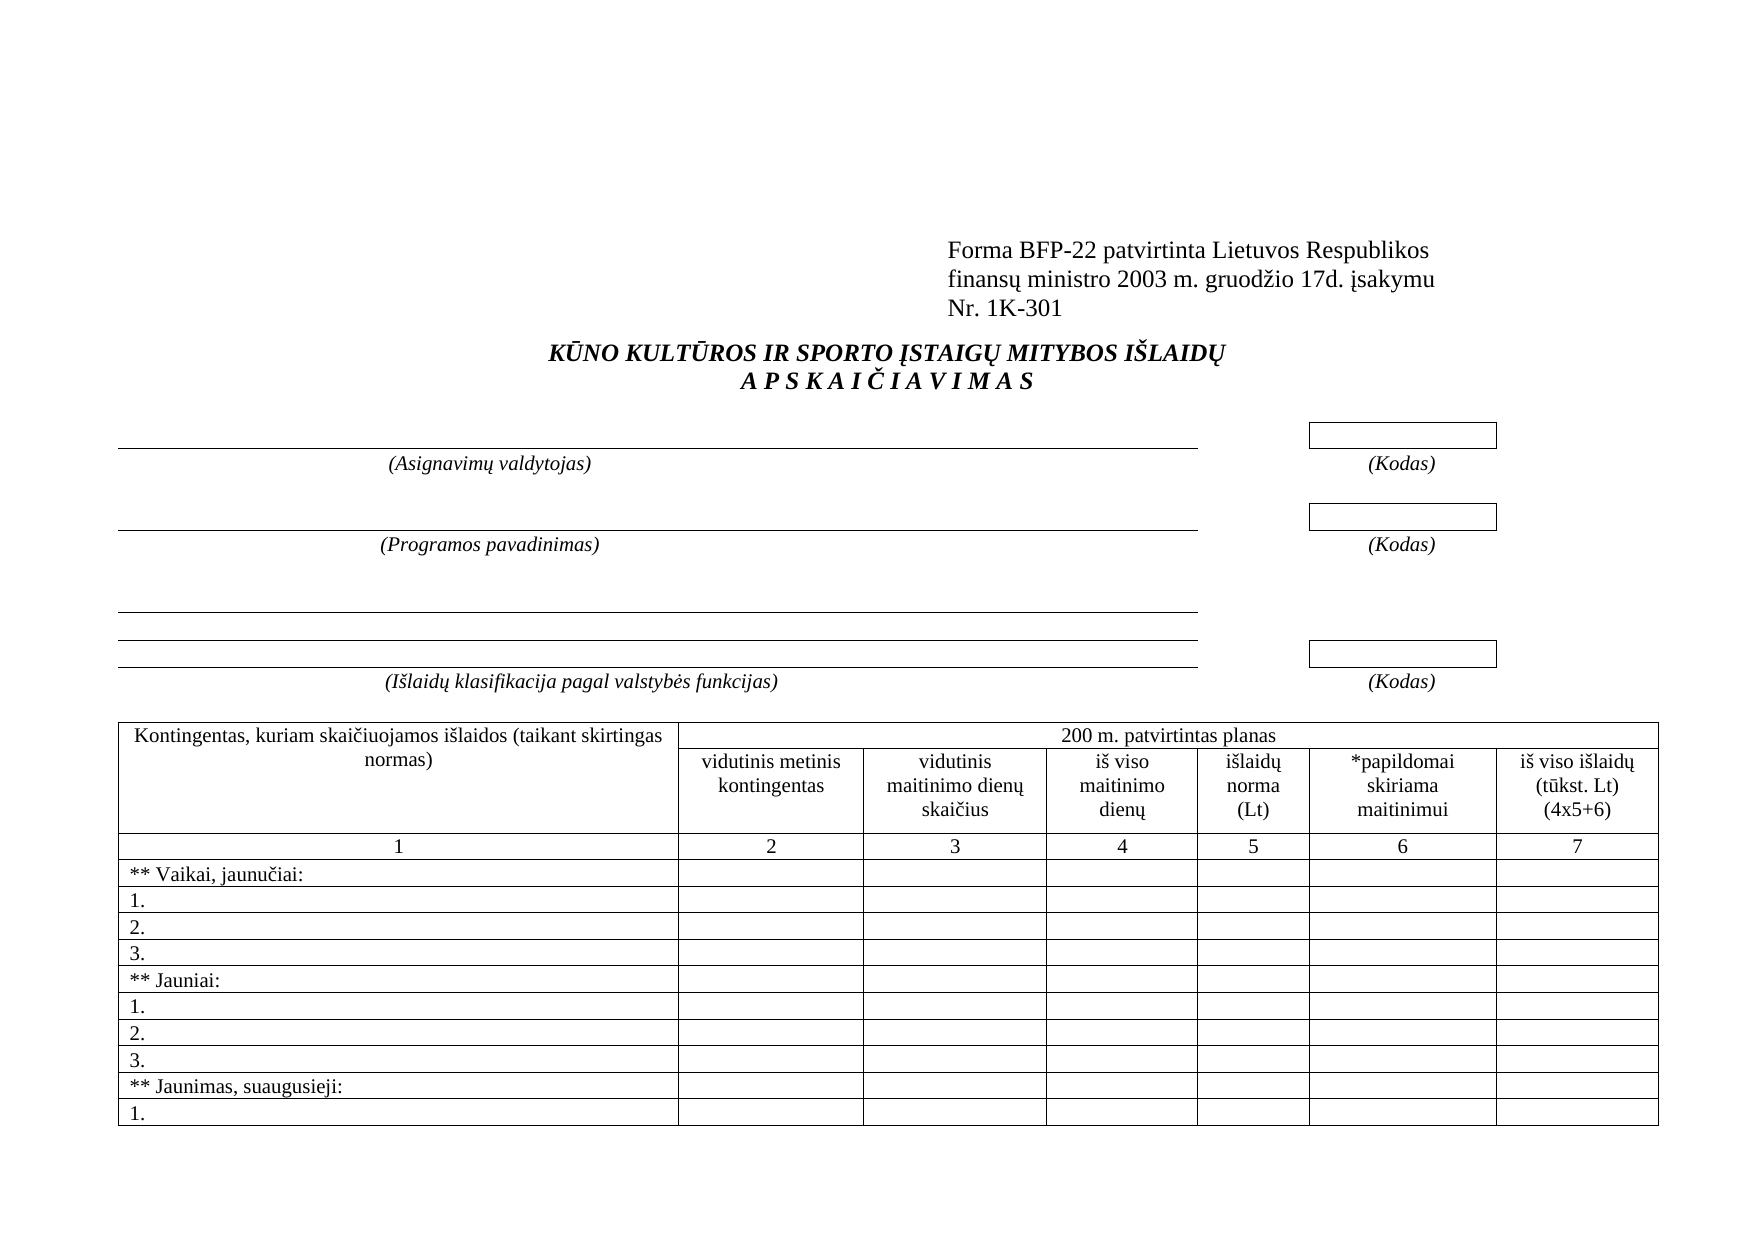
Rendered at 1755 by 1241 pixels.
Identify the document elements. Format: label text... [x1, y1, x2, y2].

table_cell 1. [119, 1099, 678, 1125]
table_cell [679, 1099, 863, 1125]
table_cell [1496, 694, 1658, 722]
table_cell ** Jaunimas, suaugusieji: [119, 1073, 678, 1098]
table_cell [679, 940, 863, 965]
table_cell vidutinis metinis kontingentas [679, 749, 863, 833]
table_cell ** Jauniai: [119, 966, 678, 992]
table_cell [1047, 1099, 1197, 1125]
table_cell [1310, 423, 1496, 448]
table_cell [864, 1020, 1046, 1045]
table_cell 3. [119, 940, 678, 965]
table_cell [1496, 530, 1658, 556]
table_cell [1309, 556, 1496, 584]
table_cell [1497, 860, 1658, 886]
table_cell [1496, 448, 1658, 475]
table_cell [118, 641, 1197, 667]
table_cell [1309, 612, 1496, 640]
table_cell [864, 966, 1046, 992]
table_cell [1497, 1046, 1658, 1072]
table_cell 2. [119, 913, 678, 939]
table_cell [1047, 993, 1197, 1018]
table_cell [864, 1046, 1046, 1072]
table_cell [1047, 668, 1197, 693]
table_cell [1198, 422, 1309, 448]
table_cell [1309, 395, 1496, 422]
table_cell [679, 1073, 863, 1098]
table_cell [1198, 612, 1309, 640]
table_cell 3. [119, 1046, 678, 1072]
table_cell [1047, 966, 1197, 992]
table_cell [1310, 641, 1496, 667]
table_cell [864, 1073, 1046, 1098]
table_cell [118, 395, 1197, 422]
table_cell [1198, 887, 1309, 912]
table_cell [1497, 1020, 1658, 1045]
table_cell [1496, 556, 1658, 584]
table_cell [118, 503, 1197, 529]
table_cell [1198, 556, 1309, 584]
table_cell [864, 1099, 1046, 1125]
table_cell [679, 966, 863, 992]
table_cell [1497, 887, 1658, 912]
table_cell [1198, 503, 1309, 529]
table_cell [1310, 1046, 1496, 1072]
table_cell [1497, 1073, 1658, 1098]
table_cell [1310, 1099, 1496, 1125]
table_cell [118, 613, 1197, 640]
table_header Forma BFP-22 patvirtinta Lietuvos Respublikos finansų ministro 2003 m. gruodžio 17d. įsakymu Nr. 1K-301 [118, 207, 1658, 322]
table_cell 1. [119, 993, 678, 1018]
table_cell (Programos pavadinimas) [118, 531, 863, 556]
table_cell [1047, 913, 1197, 939]
table_cell [1047, 1046, 1197, 1072]
table_cell (Kodas) [1309, 531, 1496, 556]
table_cell [1496, 584, 1658, 612]
table_cell [1310, 1020, 1496, 1045]
table_cell [864, 449, 1047, 475]
table_cell [1496, 395, 1658, 422]
table_cell [1496, 667, 1658, 693]
table_cell [1198, 913, 1309, 939]
table_cell [1497, 940, 1658, 965]
table_cell [1497, 422, 1658, 448]
table_cell [1309, 475, 1496, 503]
table_cell [1496, 612, 1658, 640]
table_cell [1198, 1073, 1309, 1098]
table_cell (Kodas) [1309, 668, 1496, 693]
table_cell 5 [1198, 834, 1309, 859]
table_cell 6 [1310, 834, 1496, 859]
table_cell [1198, 584, 1309, 612]
table_cell [1198, 940, 1309, 965]
table_cell [1497, 503, 1658, 529]
table_cell KŪNO KULTŪROS IR SPORTO ĮSTAIGŲ MITYBOS IŠLAIDŲ APSKAIČIAVIMAS [118, 322, 1658, 395]
table_cell [118, 694, 1197, 722]
table_cell [1047, 1073, 1197, 1098]
table_cell [679, 1020, 863, 1045]
table_cell ** Vaikai, jaunučiai: [119, 860, 678, 886]
table_cell [1198, 860, 1309, 886]
table_cell [1047, 860, 1197, 886]
table_cell Kontingentas, kuriam skaičiuojamos išlaidos (taikant skirtingas normas) [119, 723, 678, 833]
table_cell [1497, 966, 1658, 992]
table_cell [864, 860, 1046, 886]
table_cell [864, 887, 1046, 912]
table_cell [118, 475, 1197, 503]
table_cell [864, 913, 1046, 939]
table_cell [1198, 966, 1309, 992]
table_cell [1310, 860, 1496, 886]
table_cell [679, 860, 863, 886]
table_cell [679, 913, 863, 939]
table_cell [864, 940, 1046, 965]
table_cell [1310, 504, 1496, 529]
table_cell [1496, 475, 1658, 503]
table_cell 2 [679, 834, 863, 859]
table_cell 7 [1497, 834, 1658, 859]
table_cell [118, 556, 1197, 584]
table_cell išlaidų norma (Lt) [1198, 749, 1309, 833]
table_cell [864, 993, 1046, 1018]
table_cell [1198, 1046, 1309, 1072]
table_cell [1497, 913, 1658, 939]
table_cell 1. [119, 887, 678, 912]
table_cell [1198, 694, 1309, 722]
table_cell [679, 887, 863, 912]
table_cell iš viso maitinimo dienų [1047, 749, 1197, 833]
table_cell [1198, 395, 1309, 422]
table_cell (Kodas) [1309, 449, 1496, 475]
table_cell [1309, 584, 1496, 612]
table_cell 3 [864, 834, 1046, 859]
table_cell *papildomai skiriama maitinimui [1310, 749, 1496, 833]
table_cell [1047, 531, 1197, 556]
table_cell [118, 422, 1197, 448]
table_cell (Išlaidų klasifikacija pagal valstybės funkcijas) [118, 668, 1047, 693]
table_cell [1047, 940, 1197, 965]
table_cell [679, 1046, 863, 1072]
table_cell 200 m. patvirtintas planas [679, 723, 1658, 748]
table_cell [118, 584, 1197, 612]
table_cell [1047, 887, 1197, 912]
table_cell [1198, 667, 1309, 693]
table_cell [1310, 940, 1496, 965]
table_cell [1198, 530, 1309, 556]
table_cell [1310, 887, 1496, 912]
table_cell [1047, 449, 1197, 475]
table_cell (Asignavimų valdytojas) [118, 449, 863, 475]
table_cell [1198, 640, 1309, 667]
table_cell [1198, 1099, 1309, 1125]
table_cell 4 [1047, 834, 1197, 859]
table_cell 2. [119, 1020, 678, 1045]
table_cell [679, 993, 863, 1018]
table_cell [1310, 993, 1496, 1018]
table_cell [1310, 1073, 1496, 1098]
table_cell [1198, 993, 1309, 1018]
table_cell [1497, 1099, 1658, 1125]
table_cell [1310, 913, 1496, 939]
table_cell 1 [119, 834, 678, 859]
table_cell [1310, 966, 1496, 992]
table_cell [1309, 694, 1496, 722]
table_cell [1497, 993, 1658, 1018]
table_cell [1198, 475, 1309, 503]
table_cell [864, 531, 1047, 556]
table_cell [1047, 1020, 1197, 1045]
table_cell vidutinis maitinimo dienų skaičius [864, 749, 1046, 833]
table_cell [1198, 448, 1309, 475]
table_cell [1497, 640, 1658, 667]
table_cell iš viso išlaidų (tūkst. Lt) (4x5+6) [1497, 749, 1658, 833]
table_cell [1198, 1020, 1309, 1045]
